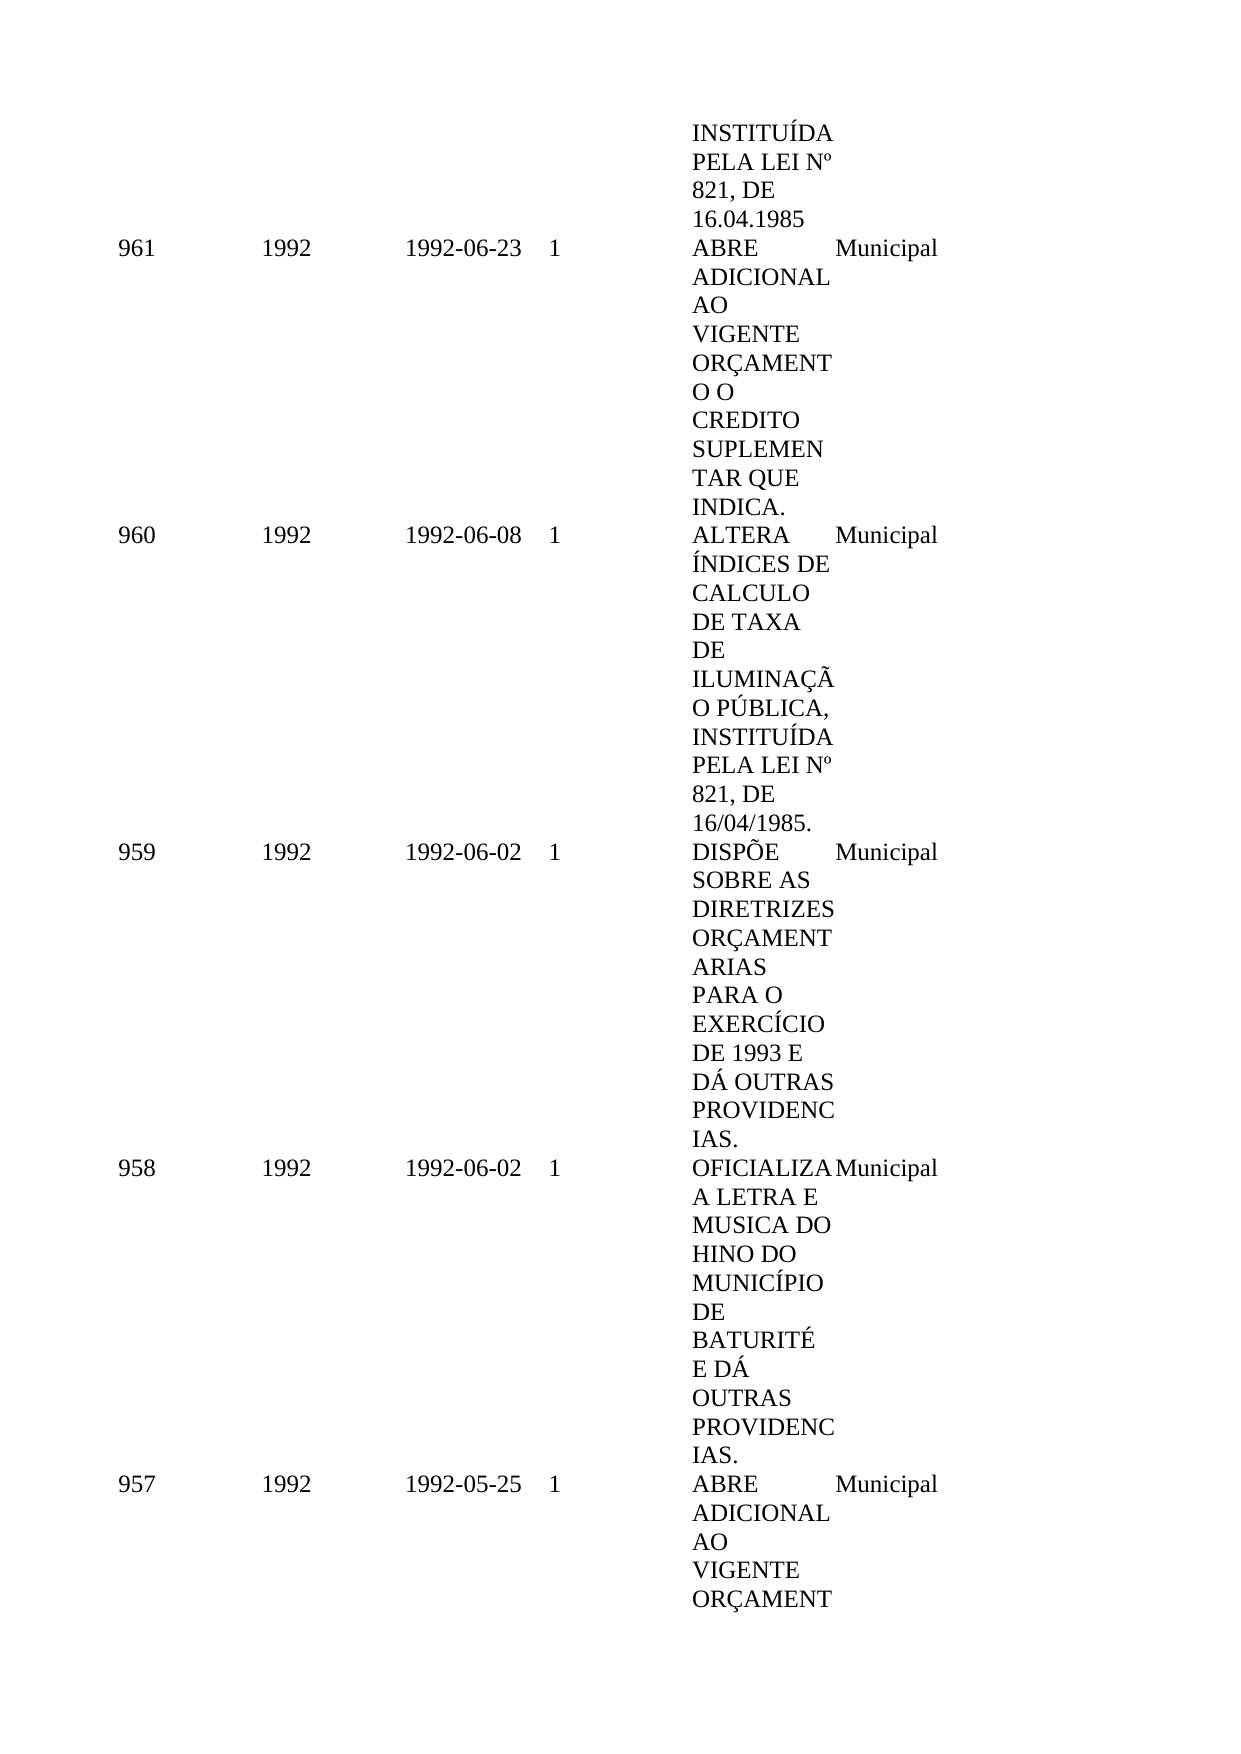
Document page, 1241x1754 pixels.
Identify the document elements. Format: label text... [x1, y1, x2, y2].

table_cell [979, 521, 1122, 837]
table_cell [979, 837, 1122, 1153]
table_cell ALTERA ÍNDICES DE CALCULO DE TAXA DE ILUMINAÇÃO PÚBLICA, INSTITUÍDA PELA LEI Nº 821, DE 16/04/1985. [692, 521, 835, 837]
table_cell [548, 118, 692, 233]
table_cell ABRE ADICIONAL AO VIGENTE ORÇAMENT [692, 1469, 835, 1613]
table_cell 1992-05-25 [405, 1469, 548, 1613]
table_cell 1992 [261, 1153, 405, 1469]
table_cell 1992-06-02 [405, 1153, 548, 1469]
table_cell 1992-06-23 [405, 233, 548, 521]
table_cell [979, 233, 1122, 521]
table_cell 1 [548, 1469, 692, 1613]
table_cell DISPÕE SOBRE AS DIRETRIZES ORÇAMENTARIAS PARA O EXERCÍCIO DE 1993 E DÁ OUTRAS PROVIDENCIAS. [692, 837, 835, 1153]
table_cell OFICIALIZA A LETRA E MUSICA DO HINO DO MUNICÍPIO DE BATURITÉ E DÁ OUTRAS PROVIDENCIAS. [692, 1153, 835, 1469]
table_cell 1992-06-08 [405, 521, 548, 837]
table_cell 958 [118, 1153, 261, 1469]
table_cell Municipal [835, 521, 979, 837]
table_cell Municipal [835, 1469, 979, 1613]
table_cell 957 [118, 1469, 261, 1613]
table_cell 959 [118, 837, 261, 1153]
table_cell 1 [548, 1153, 692, 1469]
table_cell Municipal [835, 233, 979, 521]
table_cell 1992 [261, 233, 405, 521]
table_cell [261, 118, 405, 233]
table_cell 1 [548, 233, 692, 521]
table_cell 1992 [261, 1469, 405, 1613]
table_cell [835, 118, 979, 233]
table_cell [405, 118, 548, 233]
table_cell 1 [548, 521, 692, 837]
table_cell 960 [118, 521, 261, 837]
table_cell [979, 1469, 1122, 1613]
table_cell 1 [548, 837, 692, 1153]
table_cell [118, 118, 261, 233]
table_cell 1992 [261, 837, 405, 1153]
table_cell Municipal [835, 1153, 979, 1469]
table_cell ABRE ADICIONAL AO VIGENTE ORÇAMENTO O CREDITO SUPLEMENTAR QUE INDICA. [692, 233, 835, 521]
table_cell 961 [118, 233, 261, 521]
table_cell Municipal [835, 837, 979, 1153]
table_cell 1992-06-02 [405, 837, 548, 1153]
table_cell 1992 [261, 521, 405, 837]
table_cell INSTITUÍDA PELA LEI Nº 821, DE 16.04.1985 [692, 118, 835, 233]
table_cell [979, 1153, 1122, 1469]
table_cell [979, 118, 1122, 233]
